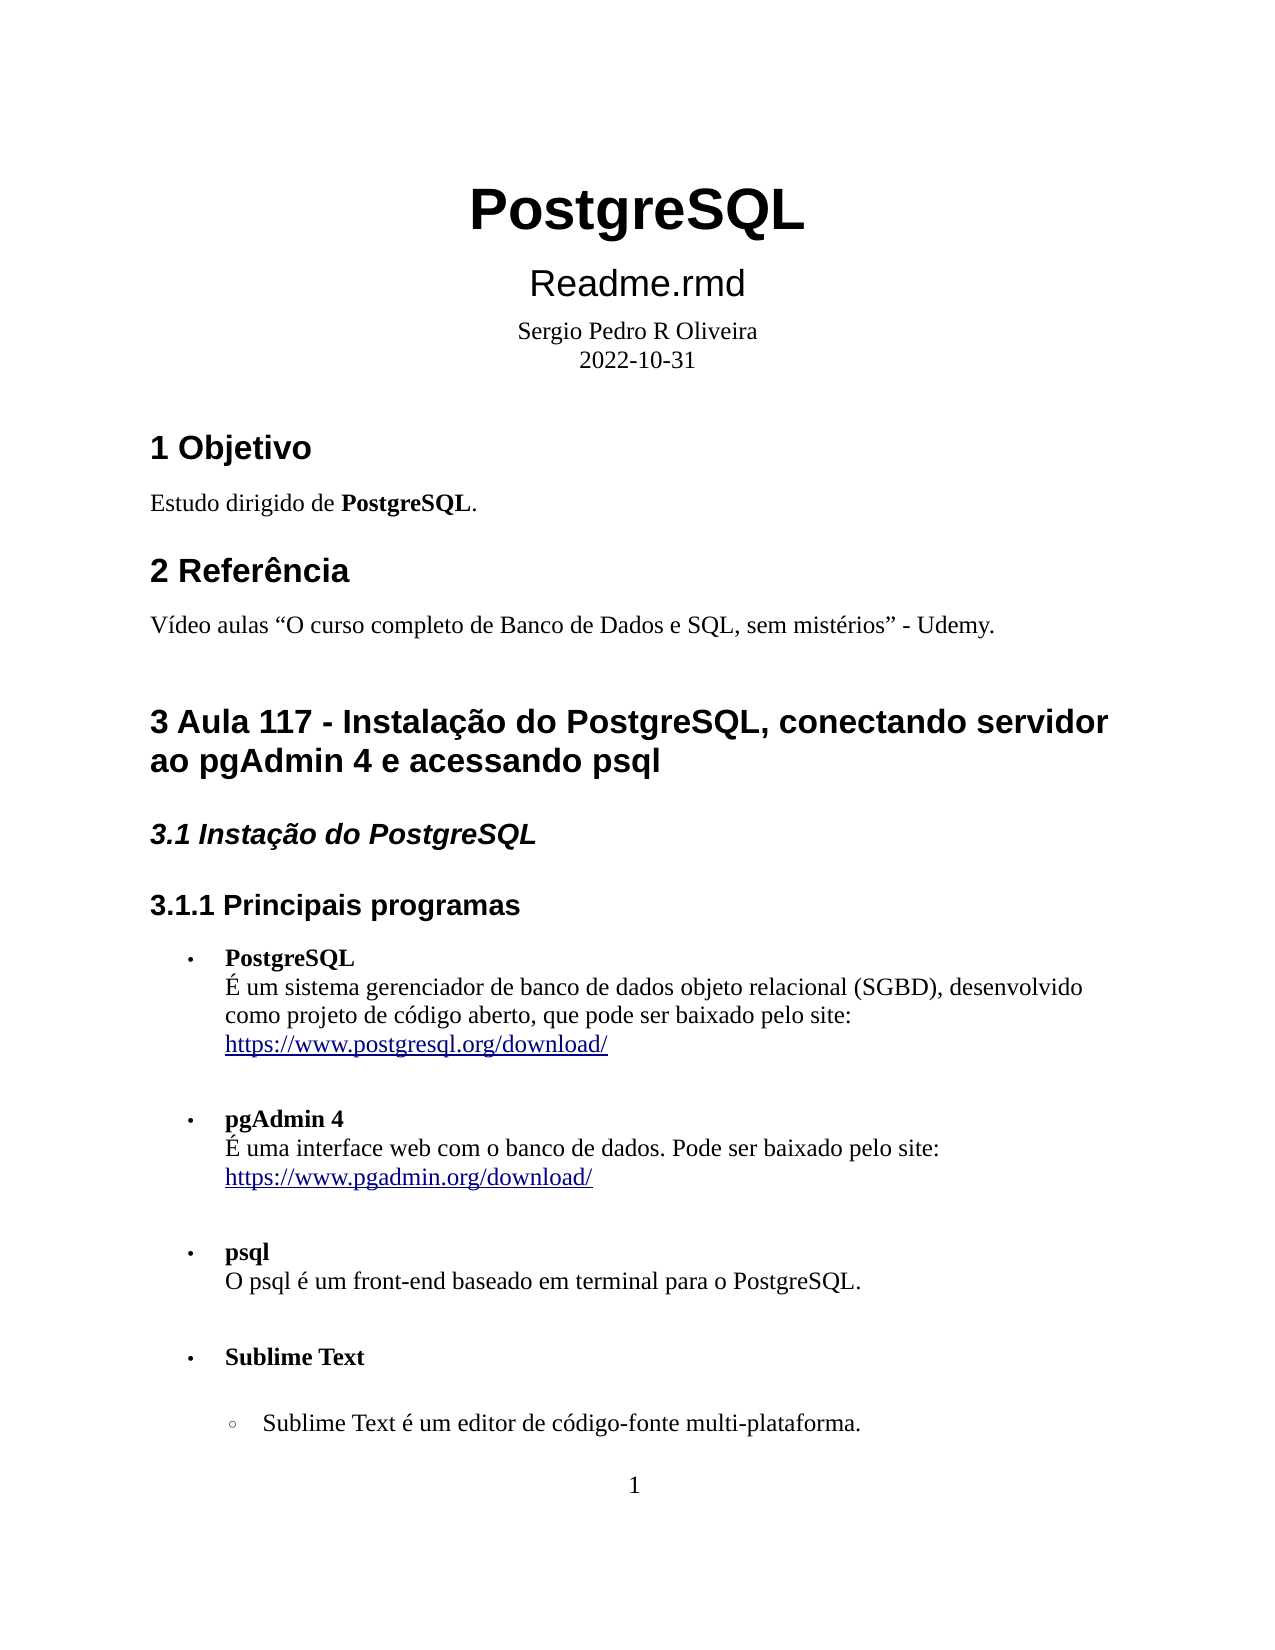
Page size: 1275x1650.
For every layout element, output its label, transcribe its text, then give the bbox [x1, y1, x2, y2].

subtitle Readme.rmd [150, 261, 1125, 304]
list psql O psql é um front-end baseado em terminal para o PostgreSQL. [187, 1237, 1125, 1324]
text Vídeo aulas “O curso completo de Banco de Dados e SQL, sem mistérios” - Udemy. [150, 611, 1125, 639]
title PostgreSQL [150, 175, 1125, 242]
text Sergio Pedro R Oliveira [150, 316, 1125, 345]
list PostgreSQL É um sistema gerenciador de banco de dados objeto relacional (SGBD), desenvolvido como projeto de código aberto, que pode ser baixado pelo site: https://www.postgresql.org/download/ [187, 943, 1125, 1087]
subtitle 3.1 Instação do PostgreSQL [150, 817, 1125, 850]
text Estudo dirigido de PostgreSQL. [150, 488, 1125, 517]
subtitle 3.1.1 Principais programas [150, 888, 1125, 921]
subtitle 3 Aula 117 - Instalação do PostgreSQL, conectando servidor ao pgAdmin 4 e acessando psql [150, 702, 1125, 779]
subtitle 2 Referência [150, 551, 1125, 589]
text 2022-10-31 [150, 345, 1125, 374]
subtitle 1 Objetivo [150, 428, 1125, 466]
list Sublime Text é um editor de código-fonte multi-plataforma. [225, 1408, 1125, 1437]
list Sublime Text [187, 1342, 1125, 1399]
list pgAdmin 4 É uma interface web com o banco de dados. Pode ser baixado pelo site: https://www.pgadmin.org/download/ [187, 1104, 1125, 1219]
